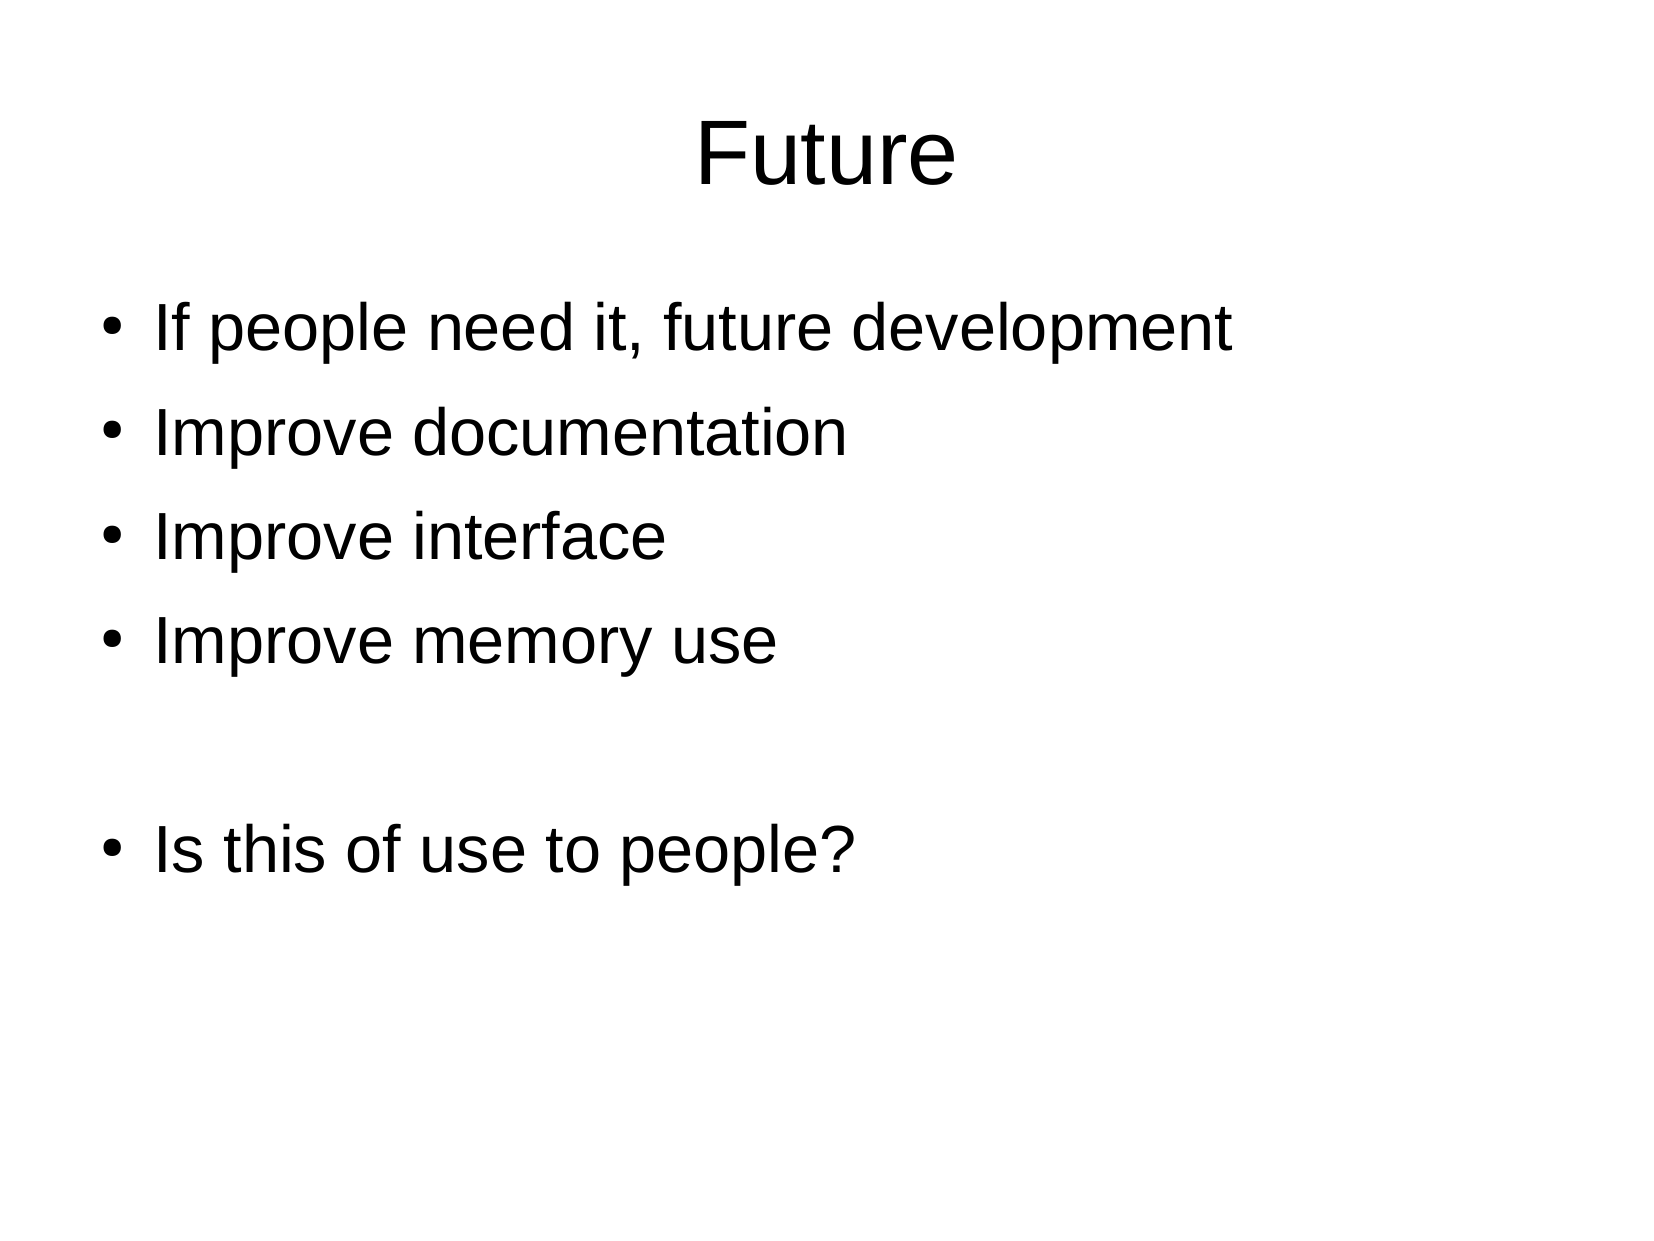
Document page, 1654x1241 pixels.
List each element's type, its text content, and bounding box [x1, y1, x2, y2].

list If people need it, future development Improve documentation Improve interface Improve memory use Is this of use to people? [82, 290, 1571, 1010]
title Future [82, 49, 1571, 257]
